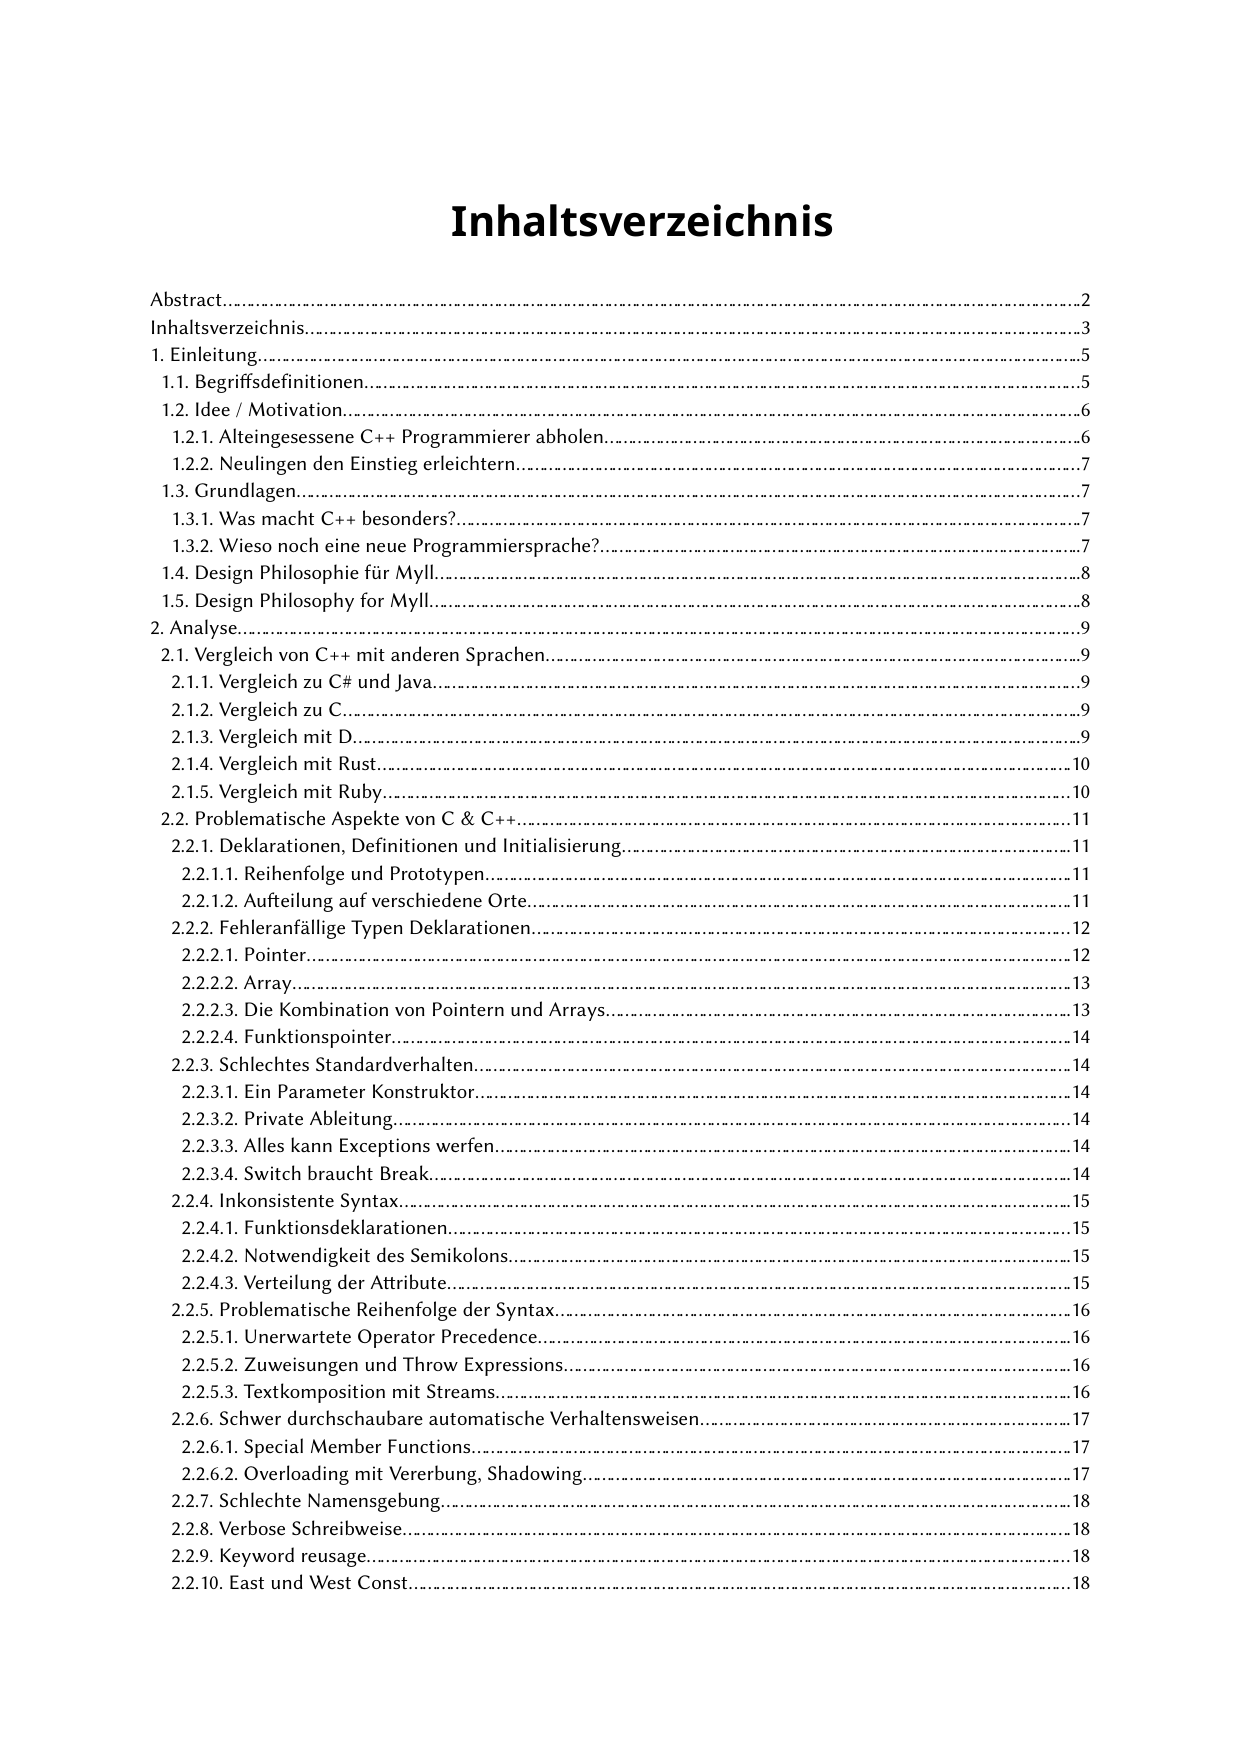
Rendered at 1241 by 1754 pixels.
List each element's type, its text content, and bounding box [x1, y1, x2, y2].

text 2.1.5. Vergleich mit Ruby 10 [150, 779, 1090, 803]
subtitle Inhaltsverzeichnis [150, 192, 1090, 248]
text 2.2.3.1. Ein Parameter Konstruktor 14 [150, 1080, 1090, 1103]
text 2.2.3. Schlechtes Standardverhalten 14 [150, 1052, 1090, 1076]
text 2.2.4. Inkonsistente Syntax 15 [150, 1189, 1090, 1213]
text Abstract 2 [150, 288, 1090, 312]
text 2.2.5. Problematische Reihenfolge der Syntax 16 [150, 1298, 1090, 1322]
text 2.2. Problematische Aspekte von C & C++ 11 [150, 807, 1090, 831]
text 2.2.2. Fehleranfällige Typen Deklarationen 12 [150, 916, 1090, 940]
text 2.2.3.3. Alles kann Exceptions werfen 14 [150, 1134, 1090, 1158]
text 2.2.3.4. Switch braucht Break 14 [150, 1162, 1090, 1185]
text 1.2.2. Neulingen den Einstieg erleichtern 7 [150, 452, 1090, 476]
text 2.2.1. Deklarationen, Definitionen und Initialisierung 11 [150, 834, 1090, 858]
text 1.3.1. Was macht C++ besonders? 7 [150, 507, 1090, 530]
text 2.2.2.2. Array 13 [150, 971, 1090, 994]
text 2.2.2.3. Die Kombination von Pointern und Arrays 13 [150, 998, 1090, 1022]
text 2.1.2. Vergleich zu C 9 [150, 698, 1090, 721]
text 2.2.3.2. Private Ableitung 14 [150, 1107, 1090, 1131]
text 1.2. Idee / Motivation 6 [150, 397, 1090, 421]
text 2.2.4.1. Funktionsdeklarationen 15 [150, 1216, 1090, 1240]
text 2.2.6.1. Special Member Functions 17 [150, 1434, 1090, 1458]
text 2.2.6.2. Overloading mit Vererbung, Shadowing 17 [150, 1462, 1090, 1486]
text 2.2.4.3. Verteilung der Attribute 15 [150, 1271, 1090, 1294]
text 1.4. Design Philosophie für Myll 8 [150, 561, 1090, 585]
text 1.3. Grundlagen 7 [150, 479, 1090, 503]
text 2.1. Vergleich von C++ mit anderen Sprachen 9 [150, 643, 1090, 667]
text 2.1.4. Vergleich mit Rust 10 [150, 752, 1090, 776]
text 2.2.9. Keyword reusage 18 [150, 1544, 1090, 1567]
text 1. Einleitung 5 [150, 343, 1090, 367]
text 2.2.2.1. Pointer 12 [150, 943, 1090, 967]
text 1.3.2. Wieso noch eine neue Programmiersprache? 7 [150, 534, 1090, 558]
text 2.2.7. Schlechte Namensgebung 18 [150, 1489, 1090, 1513]
text 2.2.1.1. Reihenfolge und Prototypen 11 [150, 861, 1090, 885]
text 2.1.3. Vergleich mit D 9 [150, 725, 1090, 749]
text 1.1. Begriffsdefinitionen 5 [150, 370, 1090, 394]
text 2.2.8. Verbose Schreibweise 18 [150, 1516, 1090, 1540]
text 2. Analyse 9 [150, 616, 1090, 639]
text 1.5. Design Philosophy for Myll 8 [150, 588, 1090, 612]
text Inhaltsverzeichnis 3 [150, 316, 1090, 339]
text 2.2.2.4. Funktionspointer 14 [150, 1025, 1090, 1049]
text 2.2.4.2. Notwendigkeit des Semikolons 15 [150, 1243, 1090, 1267]
text 2.2.5.2. Zuweisungen und Throw Expressions 16 [150, 1353, 1090, 1376]
text 2.2.1.2. Aufteilung auf verschiedene Orte 11 [150, 889, 1090, 912]
text 2.2.5.1. Unerwartete Operator Precedence 16 [150, 1325, 1090, 1349]
text 2.1.1. Vergleich zu C# und Java 9 [150, 670, 1090, 694]
text 2.2.5.3. Textkomposition mit Streams 16 [150, 1380, 1090, 1404]
text 2.2.10. East und West Const 18 [150, 1571, 1090, 1595]
text 2.2.6. Schwer durchschaubare automatische Verhaltensweisen 17 [150, 1407, 1090, 1431]
text 1.2.1. Alteingesessene C++ Programmierer abholen 6 [150, 425, 1090, 448]
